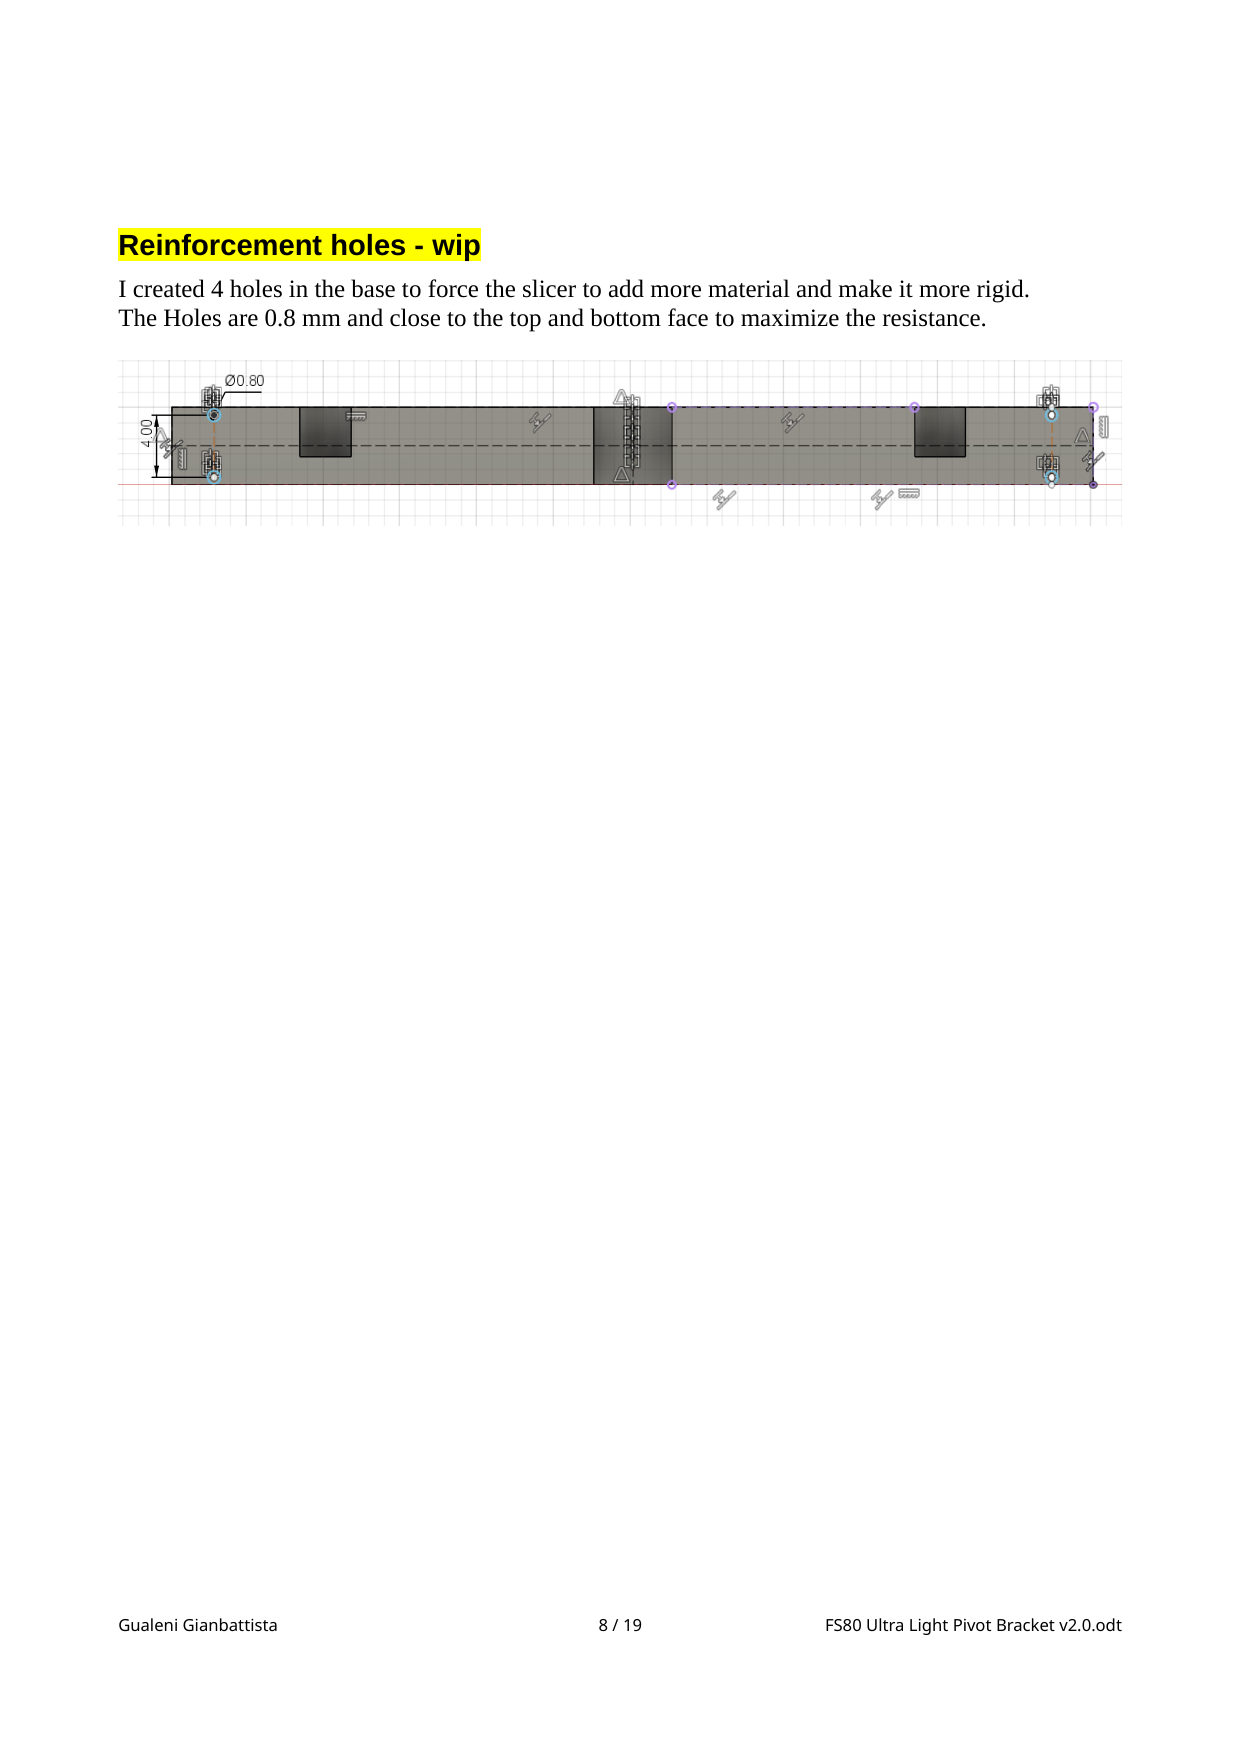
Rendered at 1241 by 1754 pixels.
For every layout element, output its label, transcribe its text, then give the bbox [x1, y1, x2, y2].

text The Holes are 0.8 mm and close to the top and bottom face to maximize the resistance. [118, 303, 1122, 331]
picture [118, 360, 1123, 526]
text I created 4 holes in the base to force the slicer to add more material and make it more rigid. [118, 274, 1122, 303]
subtitle Reinforcement holes - wip [118, 228, 1122, 261]
